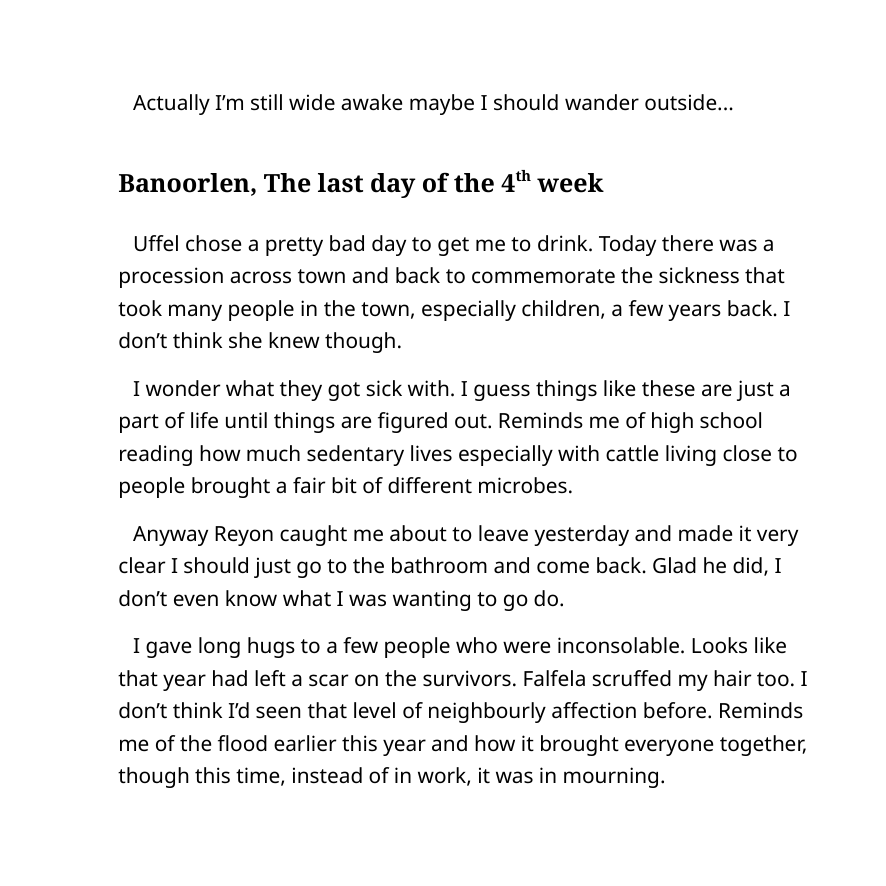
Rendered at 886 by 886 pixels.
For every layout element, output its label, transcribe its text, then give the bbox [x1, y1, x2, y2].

text I wonder what they got sick with. I guess things like these are just a part of life until things are figured out. Reminds me of high school reading how much sedentary lives especially with cattle living close to people brought a fair bit of different microbes. [118, 374, 827, 500]
text I gave long hugs to a few people who were inconsolable. Looks like that year had left a scar on the survivors. Falfela scruffed my hair too. I don’t think I’d seen that level of neighbourly affection before. Reminds me of the flood earlier this year and how it brought everyone together, though this time, instead of in work, it was in mourning. [118, 631, 827, 790]
text Anyway Reyon caught me about to leave yesterday and made it very clear I should just go to the bathroom and come back. Glad he did, I don’t even know what I was wanting to go do. [118, 519, 827, 612]
subtitle Banoorlen, The last day of the 4th week [118, 165, 827, 199]
text Uffel chose a pretty bad day to get me to drink. Today there was a procession across town and back to commemorate the sickness that took many people in the town, especially children, a few years back. I don’t think she knew though. [118, 229, 827, 355]
text Actually I’m still wide awake maybe I should wander outside... [118, 88, 827, 117]
